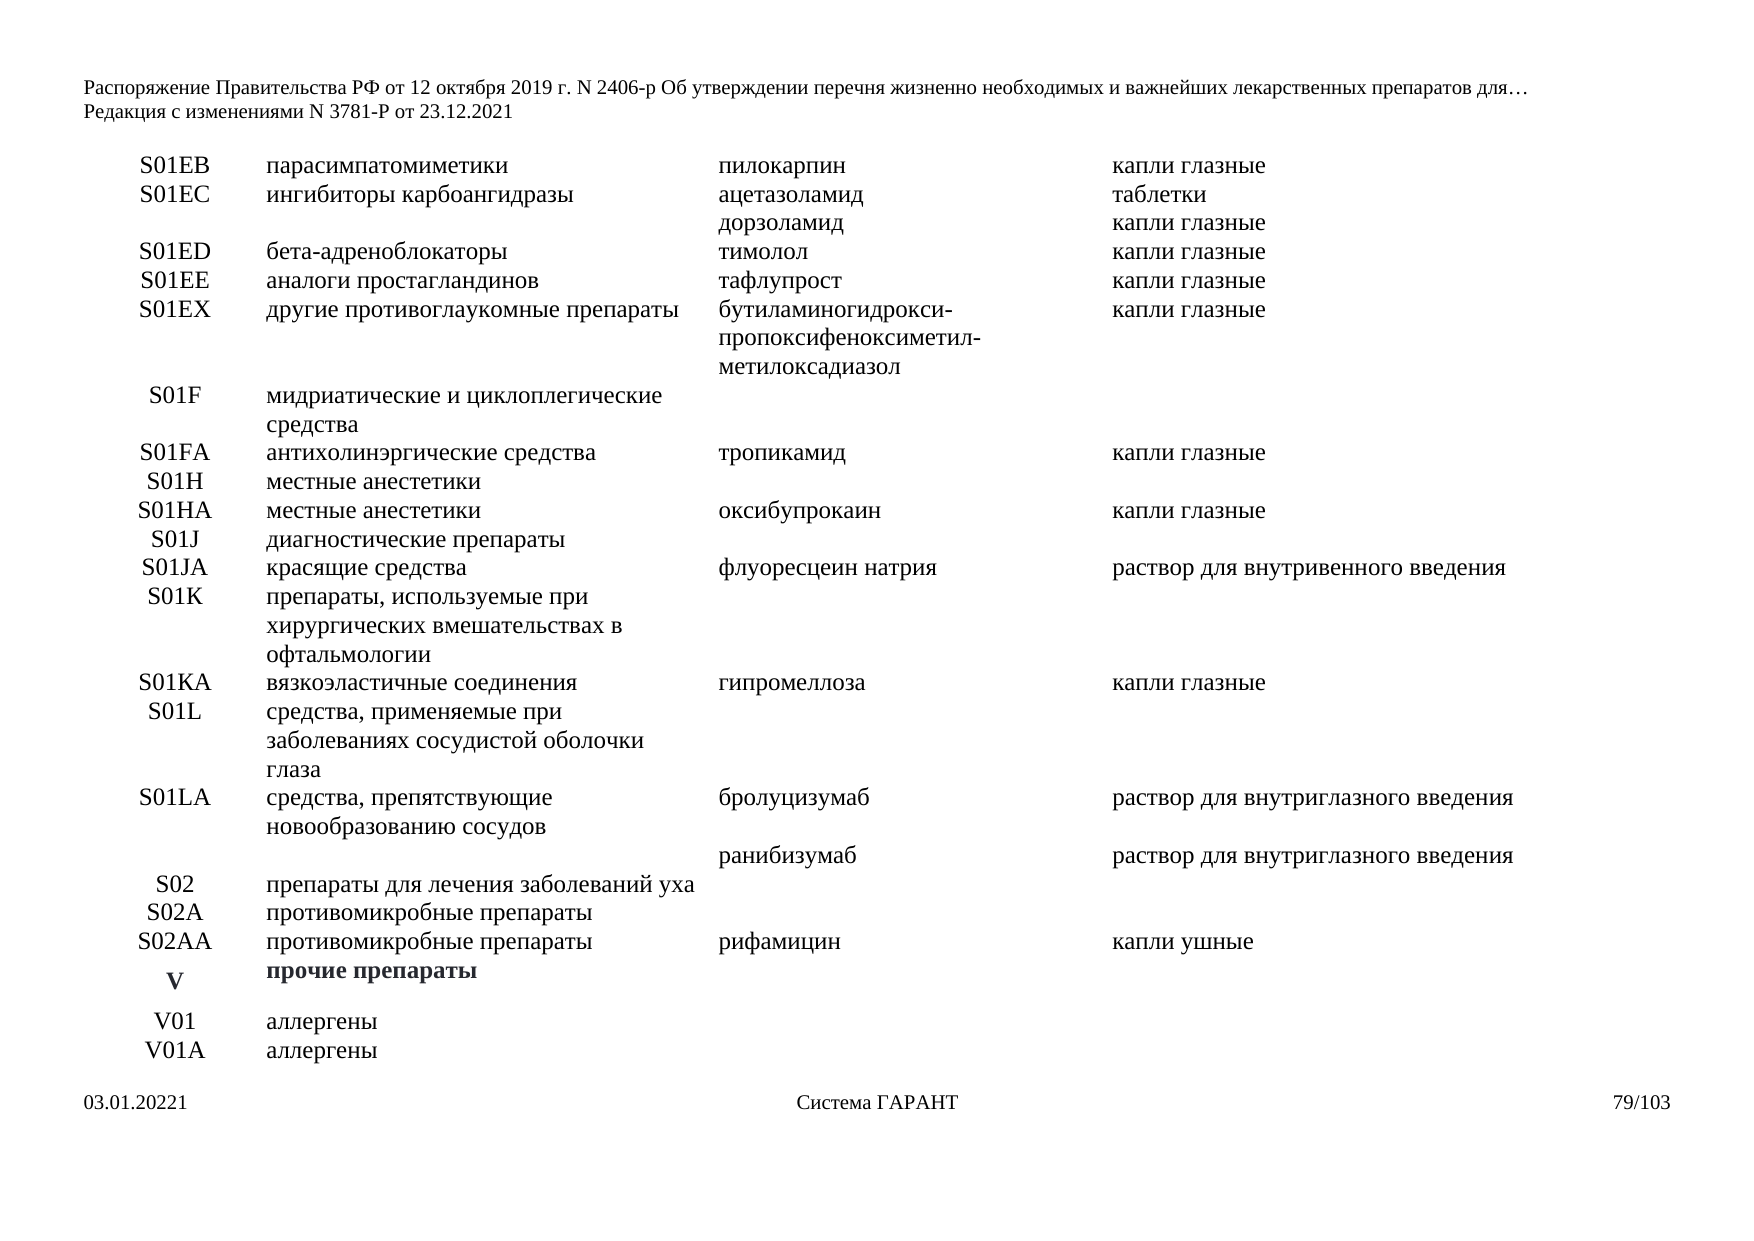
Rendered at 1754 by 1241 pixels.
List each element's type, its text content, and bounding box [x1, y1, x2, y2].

table_cell капли глазные [1101, 294, 1669, 380]
table_cell капли глазные [1101, 150, 1669, 179]
table_cell другие противоглаукомные препараты [255, 294, 707, 380]
table_cell [707, 898, 1101, 926]
table_cell противомикробные препараты [255, 926, 707, 955]
table_cell раствор для внутриглазного введения [1101, 840, 1669, 869]
table_cell красящие средства [255, 553, 707, 581]
table_cell [707, 466, 1101, 495]
table_cell S01EE [95, 265, 255, 294]
table_cell [255, 208, 707, 236]
table_cell S01J [95, 524, 255, 552]
table_cell [1101, 1006, 1669, 1035]
table_cell аллергены [255, 1006, 707, 1035]
table_cell [707, 524, 1101, 552]
table_cell аллергены [255, 1035, 707, 1064]
table_cell капли глазные [1101, 265, 1669, 294]
table_cell тропикамид [707, 438, 1101, 466]
table_cell тимолол [707, 236, 1101, 265]
table_cell V01A [95, 1035, 255, 1064]
table_cell S02AA [95, 926, 255, 955]
table_cell парасимпатомиметики [255, 150, 707, 179]
table_cell S01ED [95, 236, 255, 265]
table_cell S01JA [95, 553, 255, 581]
table_cell S01Н [95, 466, 255, 495]
table_cell дорзоламид [707, 208, 1101, 236]
table_cell оксибупрокаин [707, 495, 1101, 524]
table_cell средства, препятствующие новообразованию сосудов [255, 783, 707, 840]
table_cell капли глазные [1101, 208, 1669, 236]
table_cell S01EC [95, 179, 255, 207]
table_cell [1101, 696, 1669, 782]
table_cell [707, 380, 1101, 437]
table_cell капли глазные [1101, 236, 1669, 265]
table_cell S01КА [95, 668, 255, 696]
table_cell [1101, 466, 1669, 495]
table_cell [1101, 955, 1669, 1006]
table_cell [95, 840, 255, 869]
table_cell местные анестетики [255, 495, 707, 524]
table_cell V [95, 955, 255, 1006]
table_cell препараты, используемые при хирургических вмешательствах в офтальмологии [255, 581, 707, 667]
table_cell [1101, 869, 1669, 897]
table_cell V01 [95, 1006, 255, 1035]
table_cell вязкоэластичные соединения [255, 668, 707, 696]
table_cell [707, 869, 1101, 897]
table_cell тафлупрост [707, 265, 1101, 294]
table_cell бета-адреноблокаторы [255, 236, 707, 265]
table_cell гипромеллоза [707, 668, 1101, 696]
table_cell капли глазные [1101, 495, 1669, 524]
table_cell S01L [95, 696, 255, 782]
table_cell S02A [95, 898, 255, 926]
table_cell ацетазоламид [707, 179, 1101, 207]
table_cell [707, 955, 1101, 1006]
table_cell антихолинэргические средства [255, 438, 707, 466]
table_cell S01К [95, 581, 255, 667]
table_cell [707, 581, 1101, 667]
table_cell [1101, 898, 1669, 926]
table_cell раствор для внутривенного введения [1101, 553, 1669, 581]
table_cell [1101, 524, 1669, 552]
table_cell капли глазные [1101, 668, 1669, 696]
table_cell [255, 840, 707, 869]
table_cell S01F [95, 380, 255, 437]
table_cell препараты для лечения заболеваний уха [255, 869, 707, 897]
table_cell рифамицин [707, 926, 1101, 955]
table_cell флуоресцеин натрия [707, 553, 1101, 581]
table_cell бролуцизумаб [707, 783, 1101, 840]
table_cell ранибизумаб [707, 840, 1101, 869]
table_cell мидриатические и циклоплегические средства [255, 380, 707, 437]
table_cell капли глазные [1101, 438, 1669, 466]
table_cell аналоги простагландинов [255, 265, 707, 294]
table_cell [1101, 380, 1669, 437]
table_cell S01LA [95, 783, 255, 840]
table_cell [707, 1035, 1101, 1064]
table_cell средства, применяемые при заболеваниях сосудистой оболочки глаза [255, 696, 707, 782]
table_cell S02 [95, 869, 255, 897]
table_cell S01FA [95, 438, 255, 466]
table_cell бутиламиногидрокси-пропоксифеноксиметил-метилоксадиазол [707, 294, 1101, 380]
table_cell [1101, 581, 1669, 667]
table_cell [1101, 1035, 1669, 1064]
table_cell S01EB [95, 150, 255, 179]
table_cell пилокарпин [707, 150, 1101, 179]
table_cell капли ушные [1101, 926, 1669, 955]
table_cell местные анестетики [255, 466, 707, 495]
table_cell ингибиторы карбоангидразы [255, 179, 707, 207]
table_cell S01НA [95, 495, 255, 524]
table_cell S01EX [95, 294, 255, 380]
table_cell диагностические препараты [255, 524, 707, 552]
table_cell [707, 1006, 1101, 1035]
table_cell противомикробные препараты [255, 898, 707, 926]
table_cell [95, 208, 255, 236]
table_cell [707, 696, 1101, 782]
table_cell таблетки [1101, 179, 1669, 207]
table_cell прочие препараты [255, 955, 707, 1006]
table_cell раствор для внутриглазного введения [1101, 783, 1669, 840]
